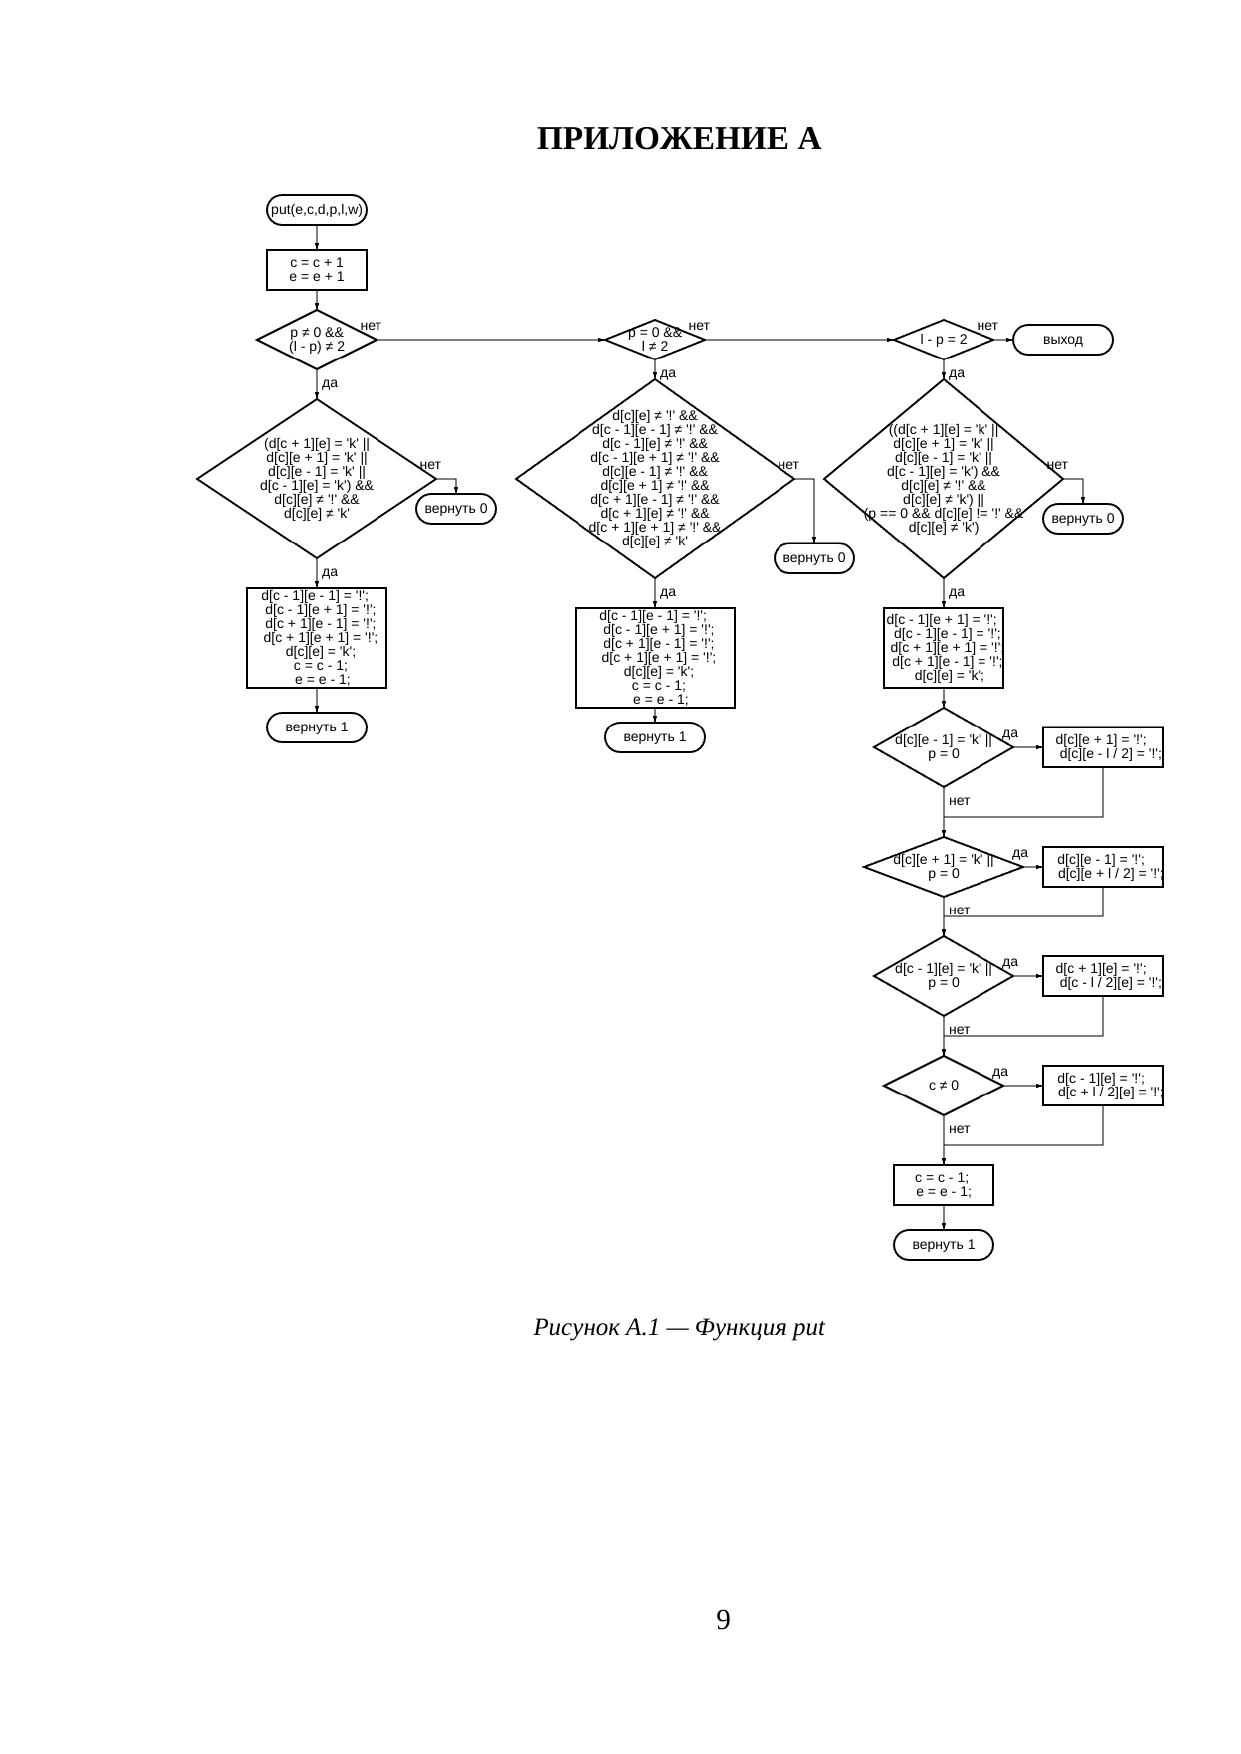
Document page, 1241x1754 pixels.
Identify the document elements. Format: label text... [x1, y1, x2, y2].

picture [177, 175, 1182, 1279]
subtitle ПРИЛОЖЕНИЕ А [177, 118, 1181, 156]
text Рисунок А.1 — Функция put [177, 1279, 1181, 1341]
